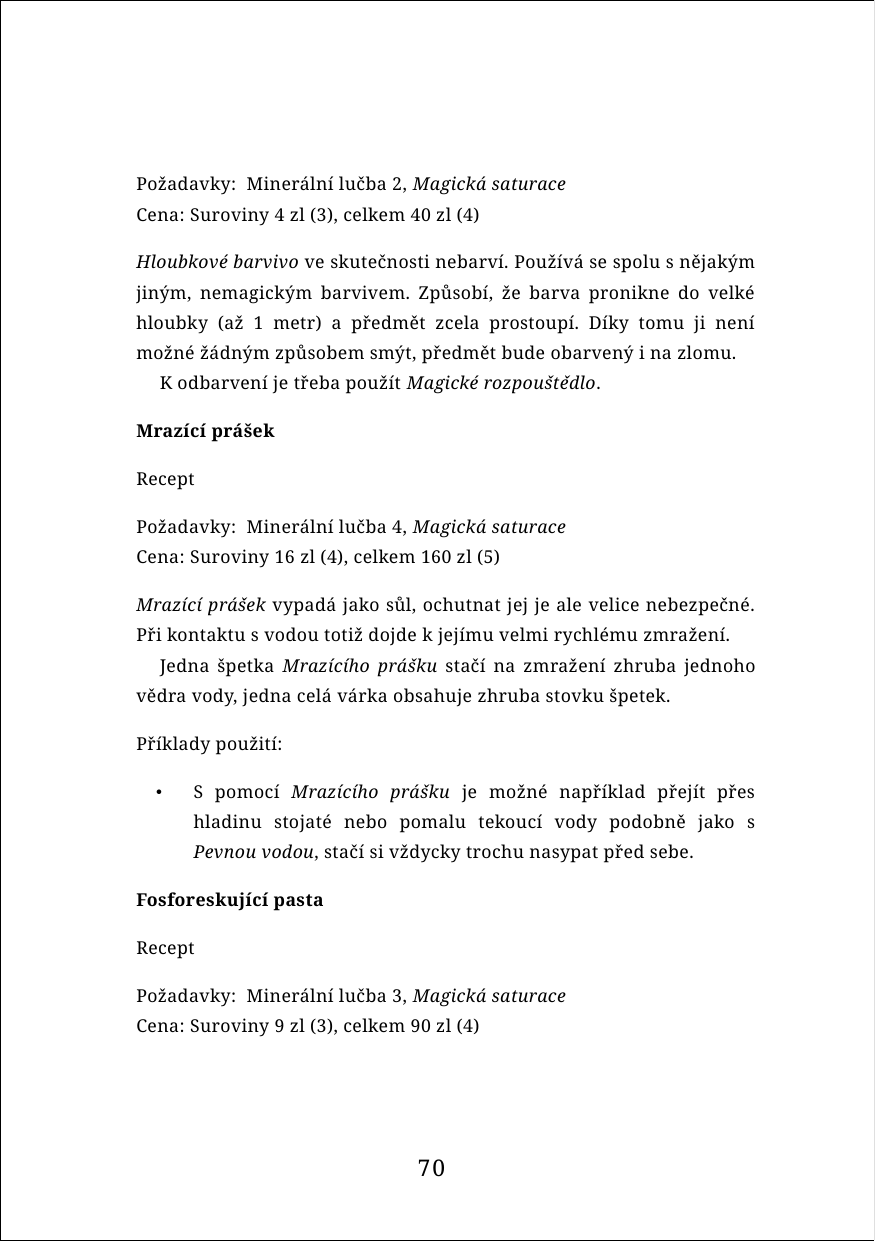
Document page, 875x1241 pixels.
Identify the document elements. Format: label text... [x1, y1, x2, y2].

text Požadavky: Minerální lučba 2, Magická saturace Cena: Suroviny 4 zl (3), celkem 40 zl (4) [136, 172, 756, 226]
text Recept [136, 935, 756, 959]
text Požadavky: Minerální lučba 4, Magická saturace Cena: Suroviny 16 zl (4), celkem 160 zl (5) [136, 514, 756, 569]
text Recept [136, 467, 756, 491]
list S pomocí Mrazícího prášku je možné například přejít přes hladinu stojaté nebo pomalu tekoucí vody podobně jako s Pevnou vodou, stačí si vždycky trochu nasypat před sebe. [156, 779, 756, 864]
text Požadavky: Minerální lučba 3, Magická saturace Cena: Suroviny 9 zl (3), celkem 90 zl (4) [136, 983, 756, 1038]
text Hloubkové barvivo ve skutečnosti nebarví. Používá se spolu s nějakým jiným, nemagickým barvivem. Způsobí, že barva pronikne do velké hloubky (až 1 metr) a předmět zcela prostoupí. Díky tomu ji není možné žádným způsobem smýt, předmět bude obarvený i na zlomu. K odbarvení je třeba použít Magické rozpouštědlo. [136, 250, 756, 395]
text Mrazící prášek [136, 419, 756, 443]
text Příklady použití: [136, 731, 756, 755]
text Fosforeskující pasta [136, 887, 756, 912]
text Mrazící prášek vypadá jako sůl, ochutnat jej je ale velice nebezpečné. Při kontaktu s vodou totiž dojde k jejímu velmi rychlému zmražení. Jedna špetka Mrazícího prášku stačí na zmražení zhruba jednoho vědra vody, jedna celá várka obsahuje zhruba stovku špetek. [136, 593, 756, 707]
